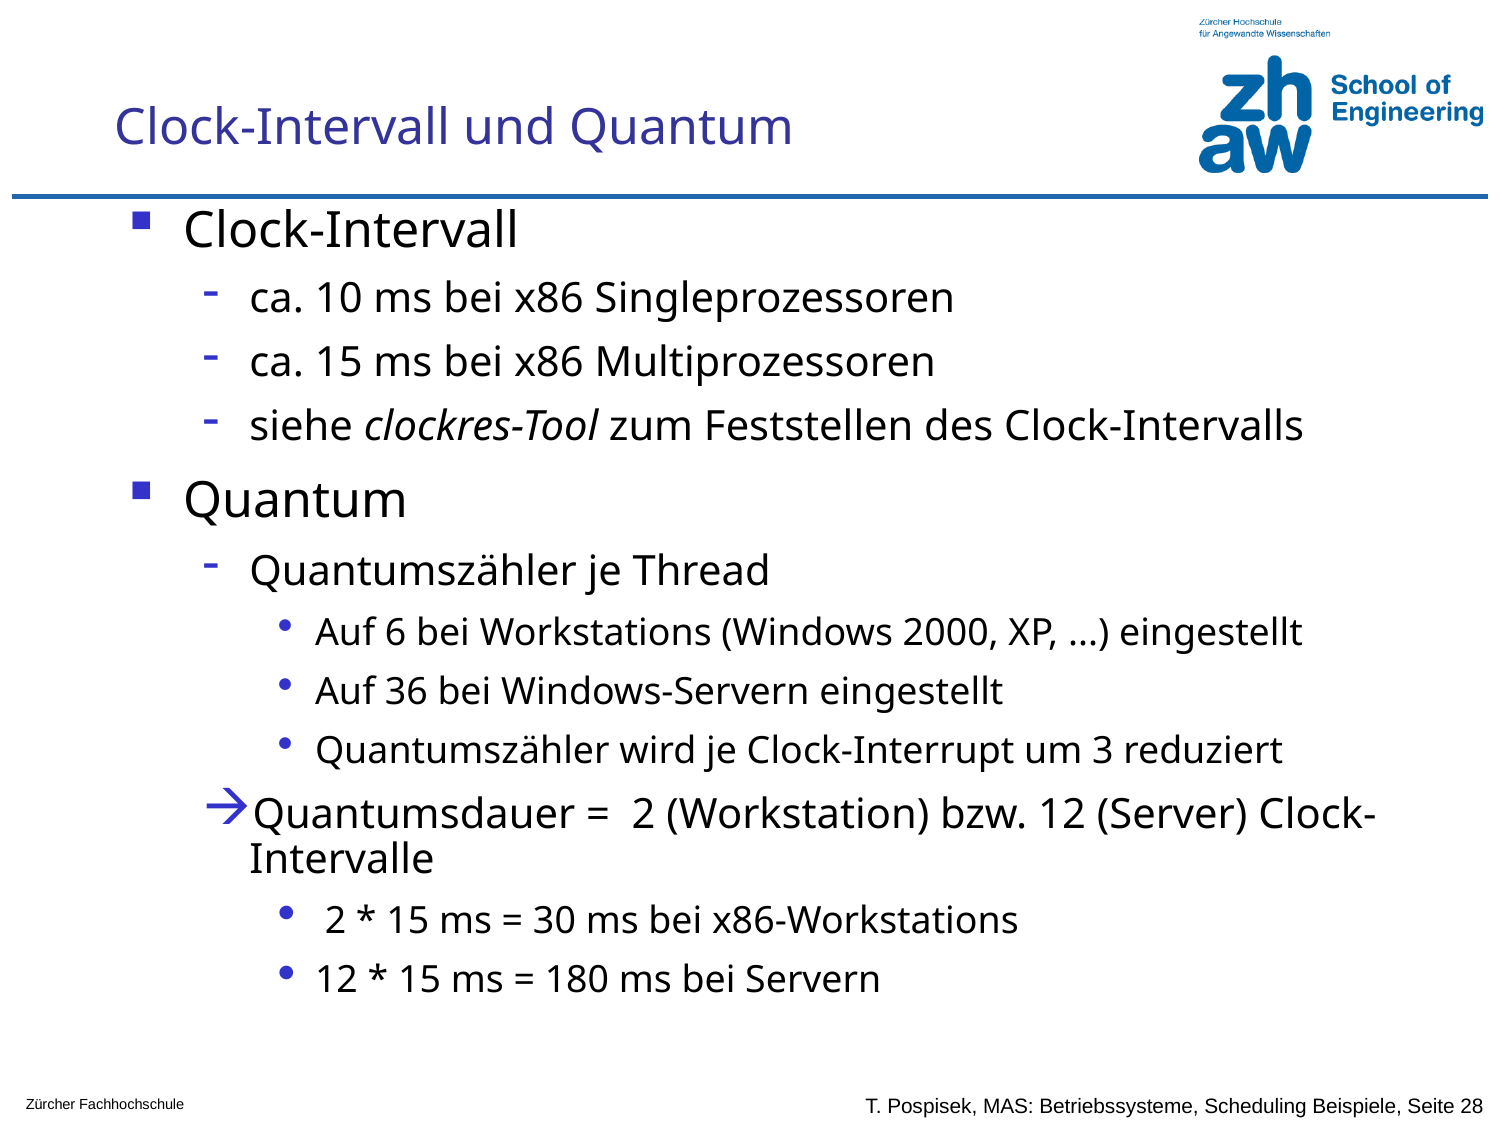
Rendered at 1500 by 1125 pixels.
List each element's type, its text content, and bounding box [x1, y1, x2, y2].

list Clock-Intervall ca. 10 ms bei x86 Singleprozessoren ca. 15 ms bei x86 Multiprozessoren siehe clockres-Tool zum Feststellen des Clock-Intervalls Quantum Quantumszähler je Thread Auf 6 bei Workstations (Windows 2000, XP, ...) eingestellt Auf 36 bei Windows-Servern eingestellt Quantumszähler wird je Clock-Interrupt um 3 reduziert Quantumsdauer = 2 (Workstation) bzw. 12 (Server) Clock-Intervalle 2 * 15 ms = 30 ms bei x86-Workstations 12 * 15 ms = 180 ms bei Servern [112, 196, 1425, 1012]
title Clock-Intervall und Quantum [99, 50, 1379, 163]
picture [1199, 19, 1483, 173]
